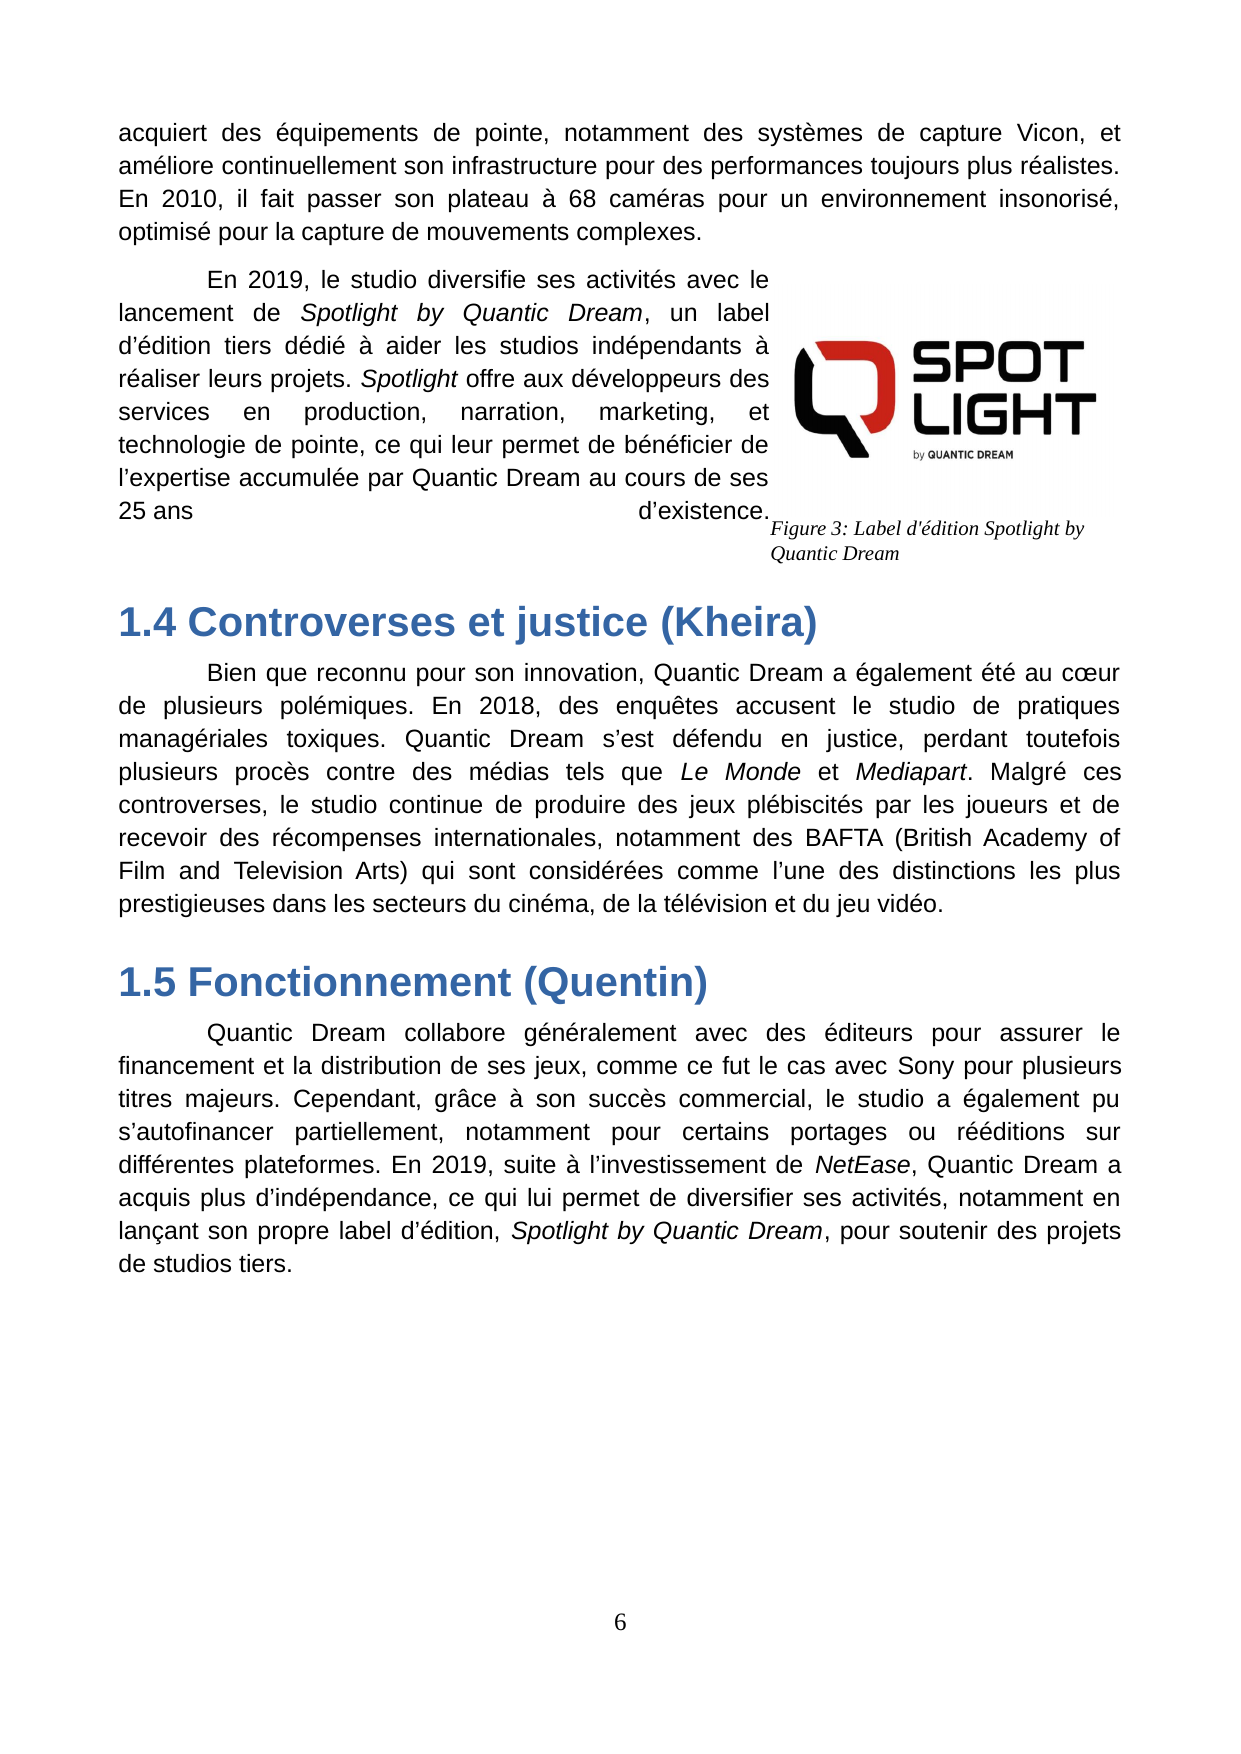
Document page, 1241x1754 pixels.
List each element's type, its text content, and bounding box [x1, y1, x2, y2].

text Bien que reconnu pour son innovation, Quantic Dream a également été au cœur de plusieurs polémiques. En 2018, des enquêtes accusent le studio de pratiques managériales toxiques. Quantic Dream s’est défendu en justice, perdant toutefois plusieurs procès contre des médias tels que Le Monde et Mediapart. Malgré ces controverses, le studio continue de produire des jeux plébiscités par les joueurs et de recevoir des récompenses internationales, notamment des BAFTA (British Academy of Film and Television Arts) qui sont considérées comme l’une des distinctions les plus prestigieuses dans les secteurs du cinéma, de la télévision et du jeu vidéo. [118, 658, 1122, 918]
text Quantic Dream collabore généralement avec des éditeurs pour assurer le financement et la distribution de ses jeux, comme ce fut le cas avec Sony pour plusieurs titres majeurs. Cependant, grâce à son succès commercial, le studio a également pu s’autofinancer partiellement, notamment pour certains portages ou rééditions sur différentes plateformes. En 2019, suite à l’investissement de NetEase, Quantic Dream a acquis plus d’indépendance, ce qui lui permet de diversifier ses activités, notamment en lançant son propre label d’édition, Spotlight by Quantic Dream, pour soutenir des projets de studios tiers. [118, 1018, 1122, 1278]
subtitle 1.4 Controverses et justice (Kheira) [118, 597, 1122, 645]
subtitle 1.5 Fonctionnement (Quentin) [118, 957, 1122, 1005]
picture [770, 284, 1114, 517]
text En 2019, le studio diversifie ses activités avec le lancement de Spotlight by Quantic Dream, un label d’édition tiers dédié à aider les studios indépendants à réaliser leurs projets. Spotlight offre aux développeurs des services en production, narration, marketing, et technologie de pointe, ce qui leur permet de bénéficier de l’expertise accumulée par Quantic Dream au cours de ses 25 ans d’existence. [118, 265, 1122, 558]
text acquiert des équipements de pointe, notamment des systèmes de capture Vicon, et améliore continuellement son infrastructure pour des performances toujours plus réalistes. En 2010, il fait passer son plateau à 68 caméras pour un environnement insonorisé, optimisé pour la capture de mouvements complexes. [118, 118, 1122, 246]
text Figure 3: Label d'édition Spotlight by Quantic Dream [770, 517, 1113, 564]
